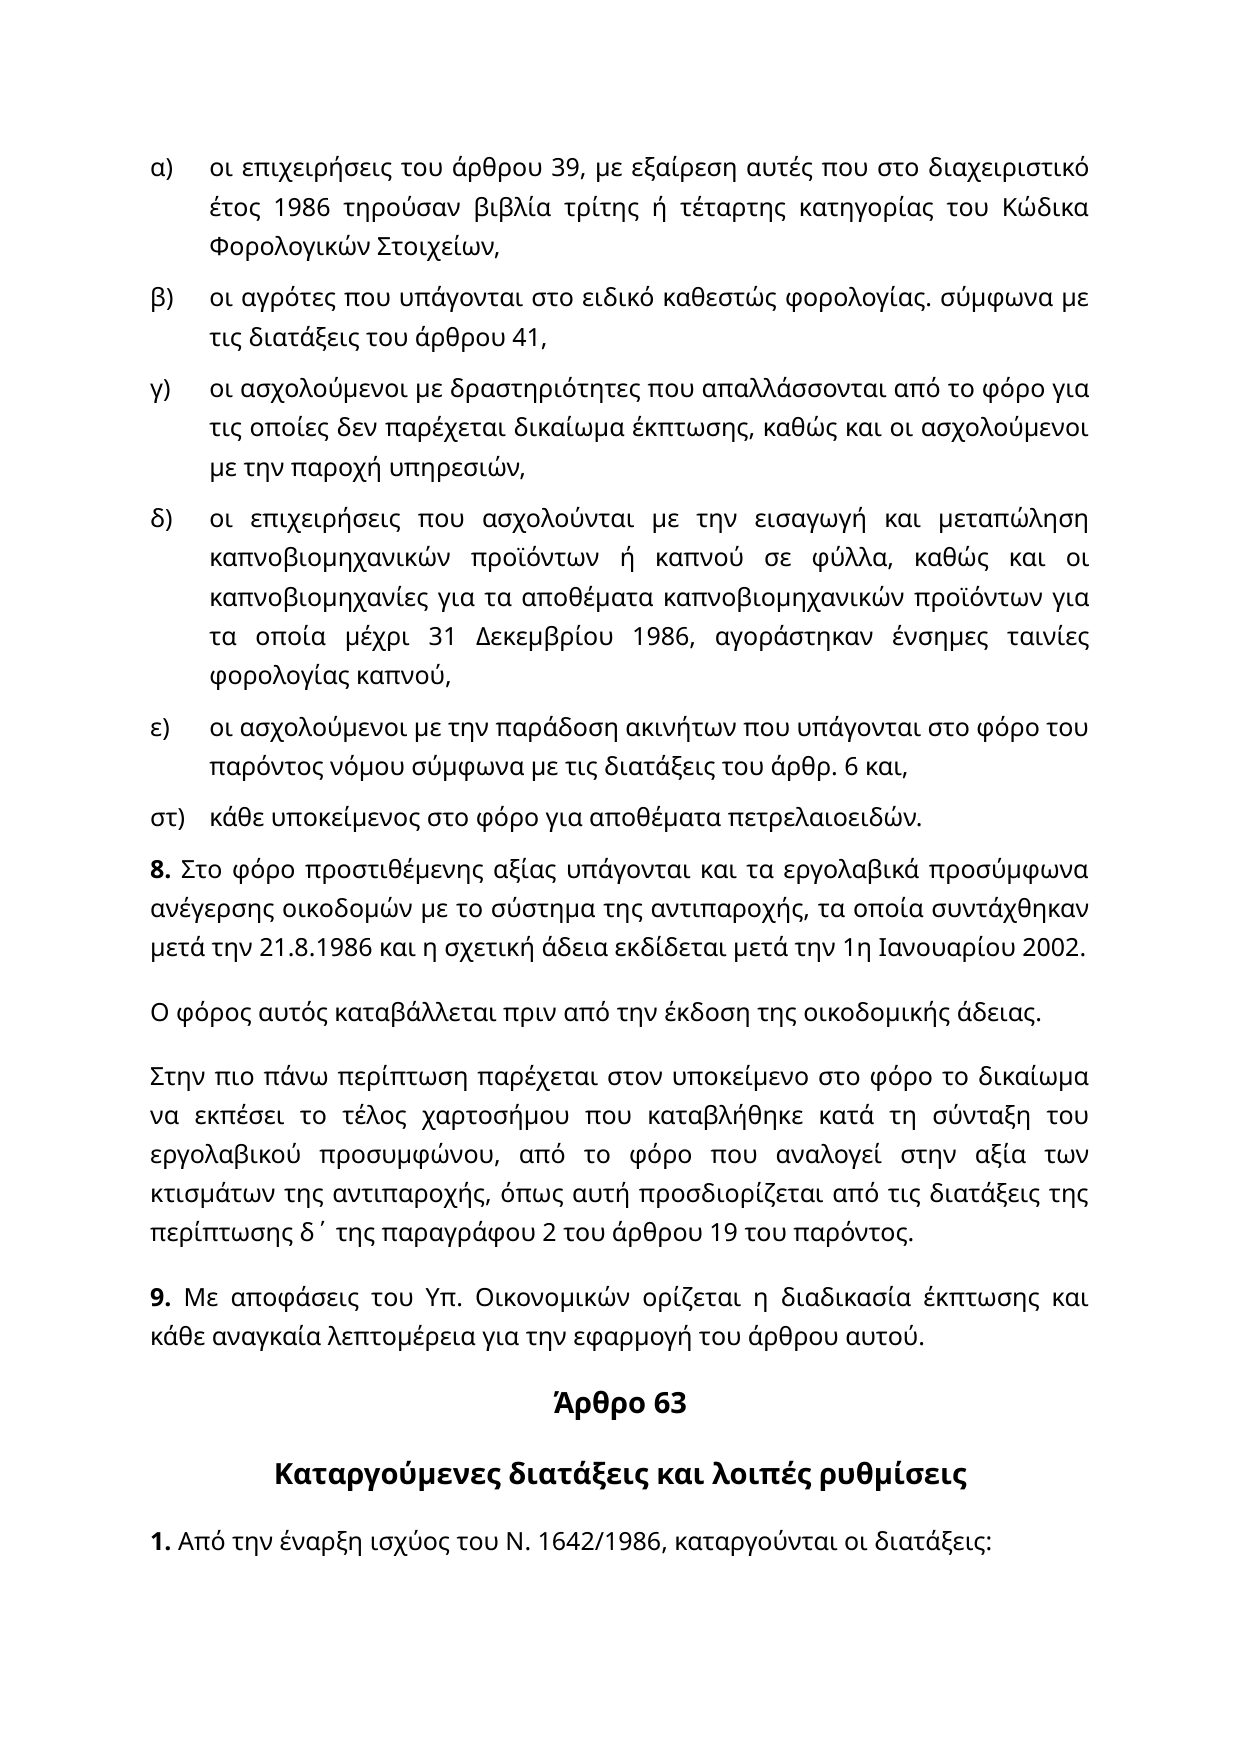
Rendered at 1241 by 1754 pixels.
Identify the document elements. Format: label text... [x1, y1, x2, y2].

text Ο φόρος αυτός καταβάλλεται πριν από την έκδοση της οικοδομικής άδειας. [150, 994, 1090, 1028]
list γ) οι ασχολούμενοι με δραστηριότητες που απαλλάσσονται από το φόρο για τις οποίες δεν παρέχεται δικαίωμα έκπτωσης, καθώς και οι ασχολούμενοι με την παροχή υπηρεσιών, [150, 371, 1090, 483]
list ε) οι ασχολούμενοι με την παράδοση ακινήτων που υπάγονται στο φόρο του παρόντος νόμου σύμφωνα με τις διατάξεις του άρθρ. 6 και, [150, 709, 1090, 782]
text Στην πιο πάνω περίπτωση παρέχεται στον υποκείμενο στο φόρο το δικαίωμα να εκπέσει το τέλος χαρτοσήμου που καταβλήθηκε κατά τη σύνταξη του εργολαβικού προσυμφώνου, από το φόρο που αναλογεί στην αξία των κτισμάτων της αντιπαροχής, όπως αυτή προσδιορίζεται από τις διατάξεις της περίπτωσης δ΄ της παραγράφου 2 του άρθρου 19 του παρόντος. [150, 1058, 1090, 1249]
text 8. Στο φόρο προστιθέμενης αξίας υπάγονται και τα εργολαβικά προσύμφωνα ανέγερσης οικοδομών με το σύστημα της αντιπαροχής, τα οποία συντάχθηκαν μετά την 21.8.1986 και η σχετική άδεια εκδίδεται μετά την 1η Ιανουαρίου 2002. [150, 852, 1090, 964]
text 9. Με αποφάσεις του Υπ. Οικονομικών ορίζεται η διαδικασία έκπτωσης και κάθε αναγκαία λεπτομέρεια για την εφαρμογή του άρθρου αυτού. [150, 1279, 1090, 1352]
list β) οι αγρότες που υπάγονται στο ειδικό καθεστώς φορολογίας. σύμφωνα με τις διατάξεις του άρθρου 41, [150, 280, 1090, 353]
list στ) κάθε υποκείμενος στο φόρο για αποθέματα πετρελαιοειδών. [150, 800, 1090, 834]
text 1. Από την έναρξη ισχύος του Ν. 1642/1986, καταργούνται οι διατάξεις: [150, 1524, 1090, 1558]
subtitle Άρθρο 63 [150, 1382, 1090, 1422]
list δ) οι επιχειρήσεις που ασχολούνται με την εισαγωγή και μεταπώληση καπνοβιομηχανικών προϊόντων ή καπνού σε φύλλα, καθώς και οι καπνοβιομηχανίες για τα αποθέματα καπνοβιομηχανικών προϊόντων για τα οποία μέχρι 31 Δεκεμβρίου 1986, αγοράστηκαν ένσημες ταινίες φορολογίας καπνού, [150, 501, 1090, 692]
subtitle Καταργούμενες διατάξεις και λοιπές ρυθμίσεις [150, 1453, 1090, 1493]
list α) οι επιχειρήσεις του άρθρου 39, με εξαίρεση αυτές που στο διαχειριστικό έτος 1986 τηρούσαν βιβλία τρίτης ή τέταρτης κατηγορίας του Κώδικα Φορολογικών Στοιχείων, [150, 150, 1090, 262]
